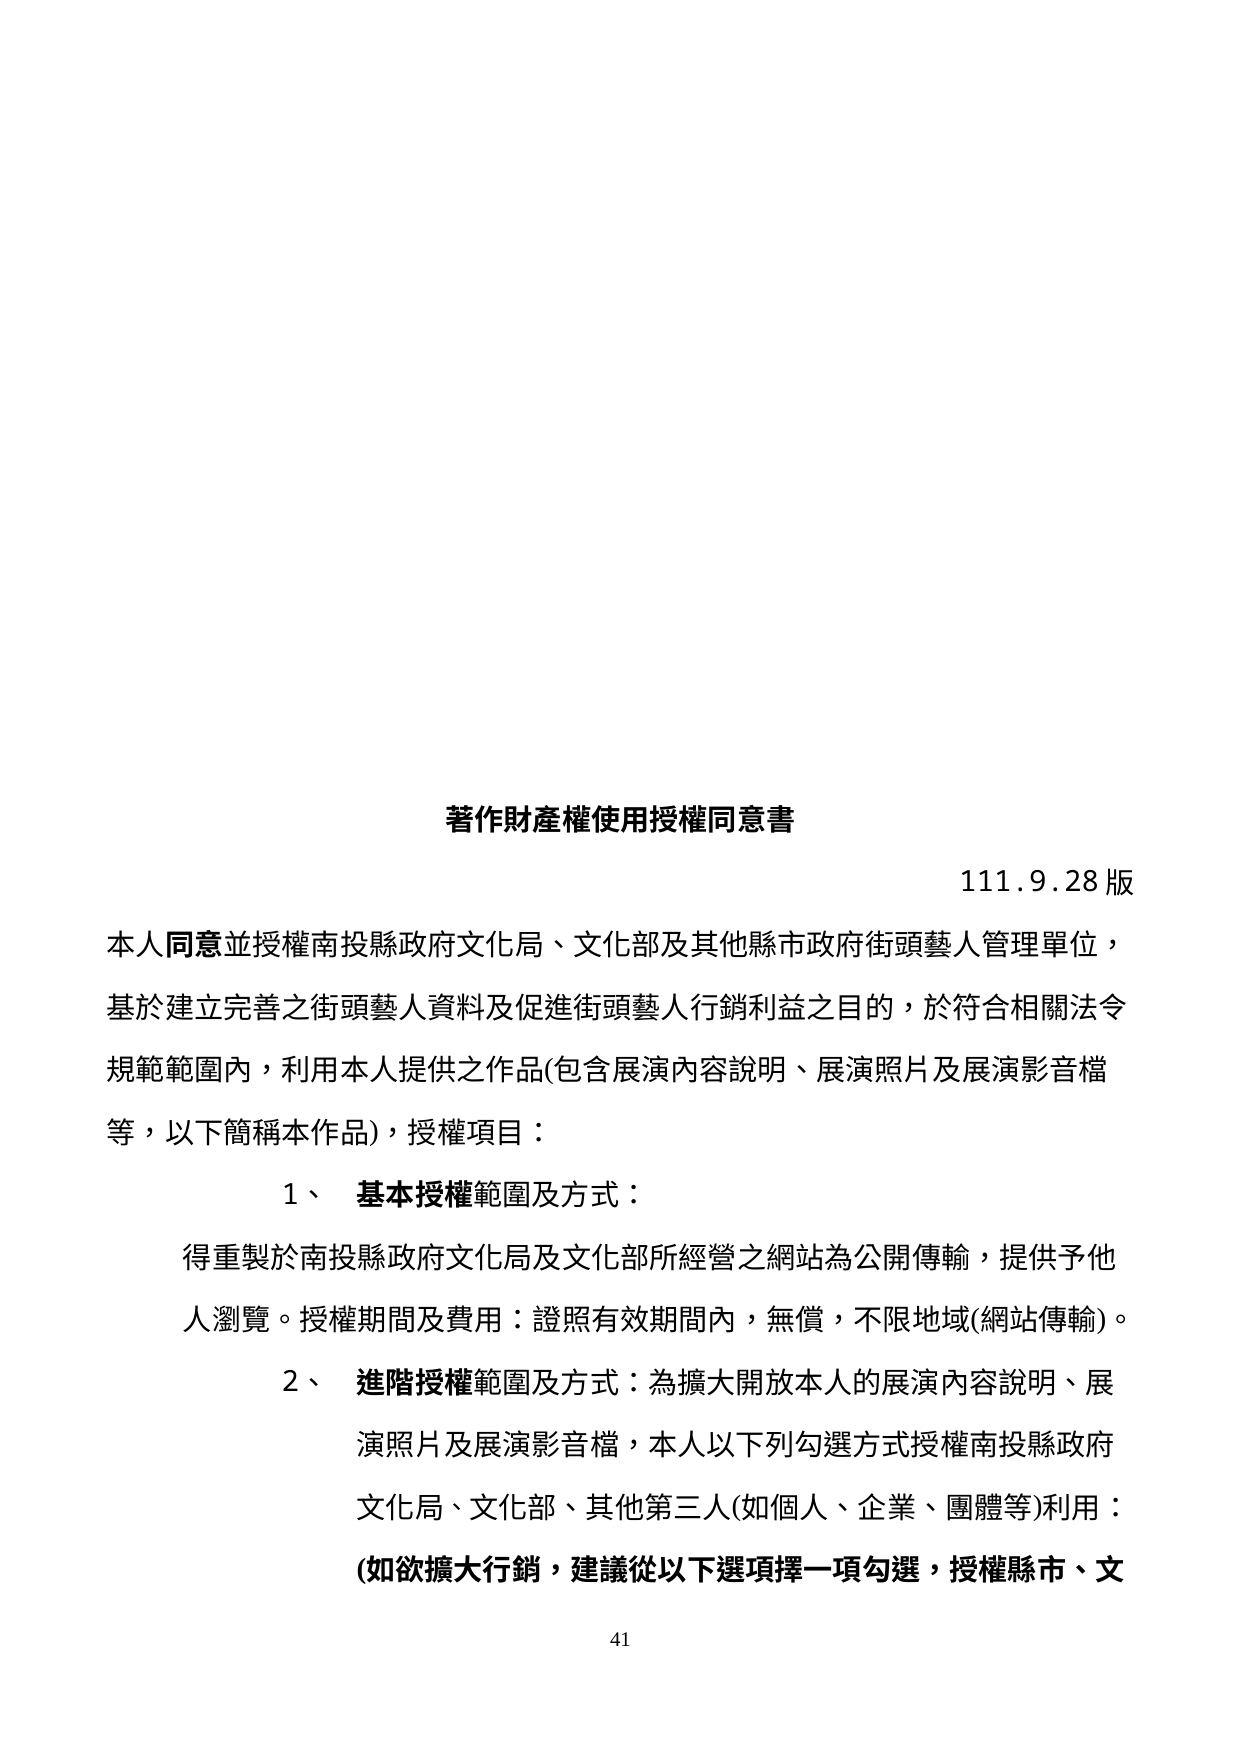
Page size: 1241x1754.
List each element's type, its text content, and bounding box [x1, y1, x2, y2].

text 得重製於南投縣政府文化局及文化部所經營之網站為公開傳輸，提供予他 [95, 1214, 1134, 1276]
text 著作財產權使用授權同意書 [106, 776, 1134, 839]
text 111.9.28版 [106, 839, 1134, 901]
text 人瀏覽。授權期間及費用：證照有效期間內，無償，不限地域(網站傳輸)。 [95, 1276, 1134, 1339]
list 進階授權範圍及方式：為擴大開放本人的展演內容說明、展演照片及展演影音檔，本人以下列勾選方式授權南投縣政府文化局、文化部、其他第三人(如個人、企業、團體等)利用：(如欲擴大行銷，建議從以下選項擇一項勾選，授權縣市、文 [281, 1339, 1134, 1589]
list 基本授權範圍及方式： [281, 1151, 1134, 1214]
text 本人同意並授權南投縣政府文化局、文化部及其他縣市政府街頭藝人管理單位，基於建立完善之街頭藝人資料及促進街頭藝人行銷利益之目的，於符合相關法令規範範圍內，利用本人提供之作品(包含展演內容說明、展演照片及展演影音檔等，以下簡稱本作品)，授權項目： [106, 901, 1134, 1151]
